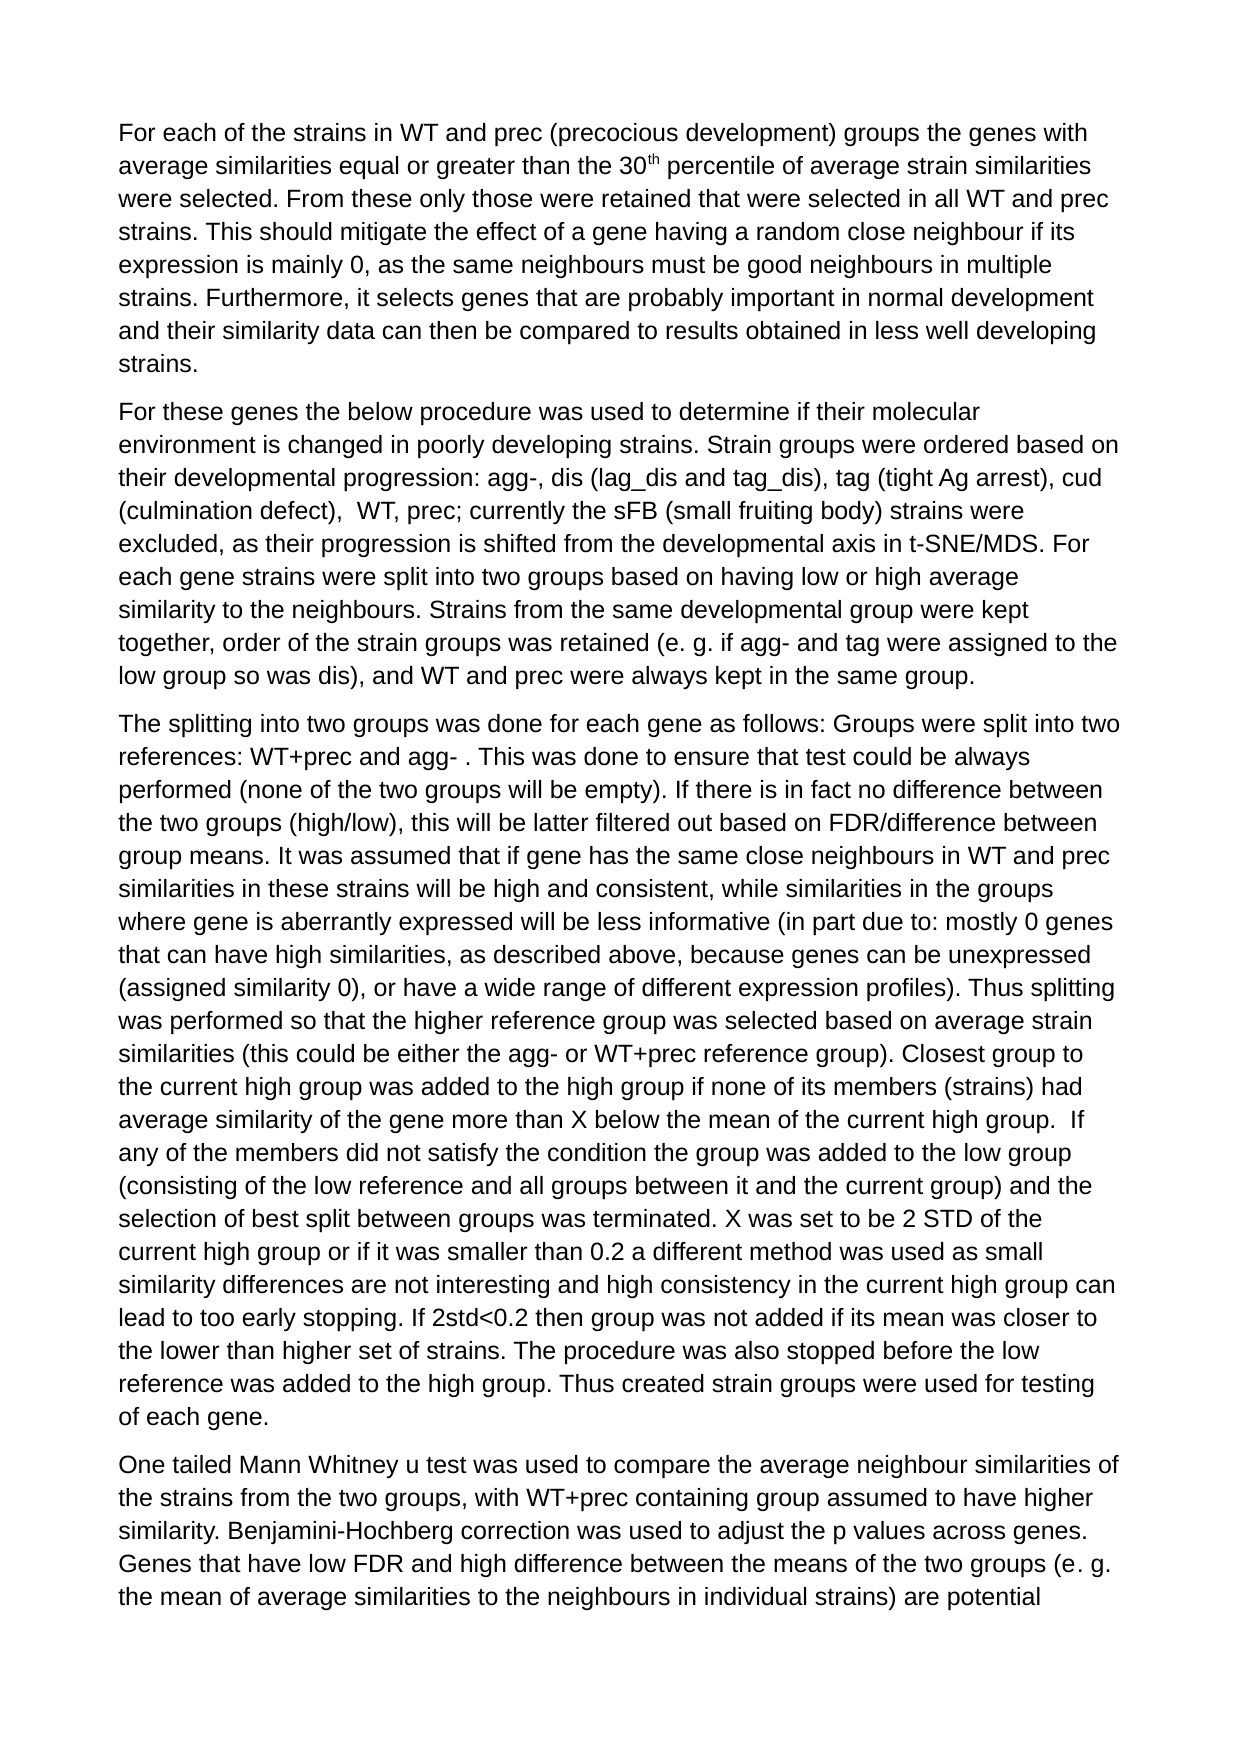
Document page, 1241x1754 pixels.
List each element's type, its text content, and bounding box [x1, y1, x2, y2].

text One tailed Mann Whitney u test was used to compare the average neighbour similarities of the strains from the two groups, with WT+prec containing group assumed to have higher similarity. Benjamini-Hochberg correction was used to adjust the p values across genes. Genes that have low FDR and high difference between the means of the two groups (e. g. the mean of average similarities to the neighbours in individual strains) are potential [118, 1450, 1122, 1611]
text For each of the strains in WT and prec (precocious development) groups the genes with average similarities equal or greater than the 30th percentile of average strain similarities were selected. From these only those were retained that were selected in all WT and prec strains. This should mitigate the effect of a gene having a random close neighbour if its expression is mainly 0, as the same neighbours must be good neighbours in multiple strains. Furthermore, it selects genes that are probably important in normal development and their similarity data can then be compared to results obtained in less well developing strains. [118, 118, 1122, 378]
text For these genes the below procedure was used to determine if their molecular environment is changed in poorly developing strains. Strain groups were ordered based on their developmental progression: agg-, dis (lag_dis and tag_dis), tag (tight Ag arrest), cud (culmination defect), WT, prec; currently the sFB (small fruiting body) strains were excluded, as their progression is shifted from the developmental axis in t-SNE/MDS. For each gene strains were split into two groups based on having low or high average similarity to the neighbours. Strains from the same developmental group were kept together, order of the strain groups was retained (e. g. if agg- and tag were assigned to the low group so was dis), and WT and prec were always kept in the same group. [118, 397, 1122, 690]
text The splitting into two groups was done for each gene as follows: Groups were split into two references: WT+prec and agg- . This was done to ensure that test could be always performed (none of the two groups will be empty). If there is in fact no difference between the two groups (high/low), this will be latter filtered out based on FDR/difference between group means. It was assumed that if gene has the same close neighbours in WT and prec similarities in these strains will be high and consistent, while similarities in the groups where gene is aberrantly expressed will be less informative (in part due to: mostly 0 genes that can have high similarities, as described above, because genes can be unexpressed (assigned similarity 0), or have a wide range of different expression profiles). Thus splitting was performed so that the higher reference group was selected based on average strain similarities (this could be either the agg- or WT+prec reference group). Closest group to the current high group was added to the high group if none of its members (strains) had average similarity of the gene more than X below the mean of the current high group. If any of the members did not satisfy the condition the group was added to the low group (consisting of the low reference and all groups between it and the current group) and the selection of best split between groups was terminated. X was set to be 2 STD of the current high group or if it was smaller than 0.2 a different method was used as small similarity differences are not interesting and high consistency in the current high group can lead to too early stopping. If 2std<0.2 then group was not added if its mean was closer to the lower than higher set of strains. The procedure was also stopped before the low reference was added to the high group. Thus created strain groups were used for testing of each gene. [118, 709, 1122, 1431]
